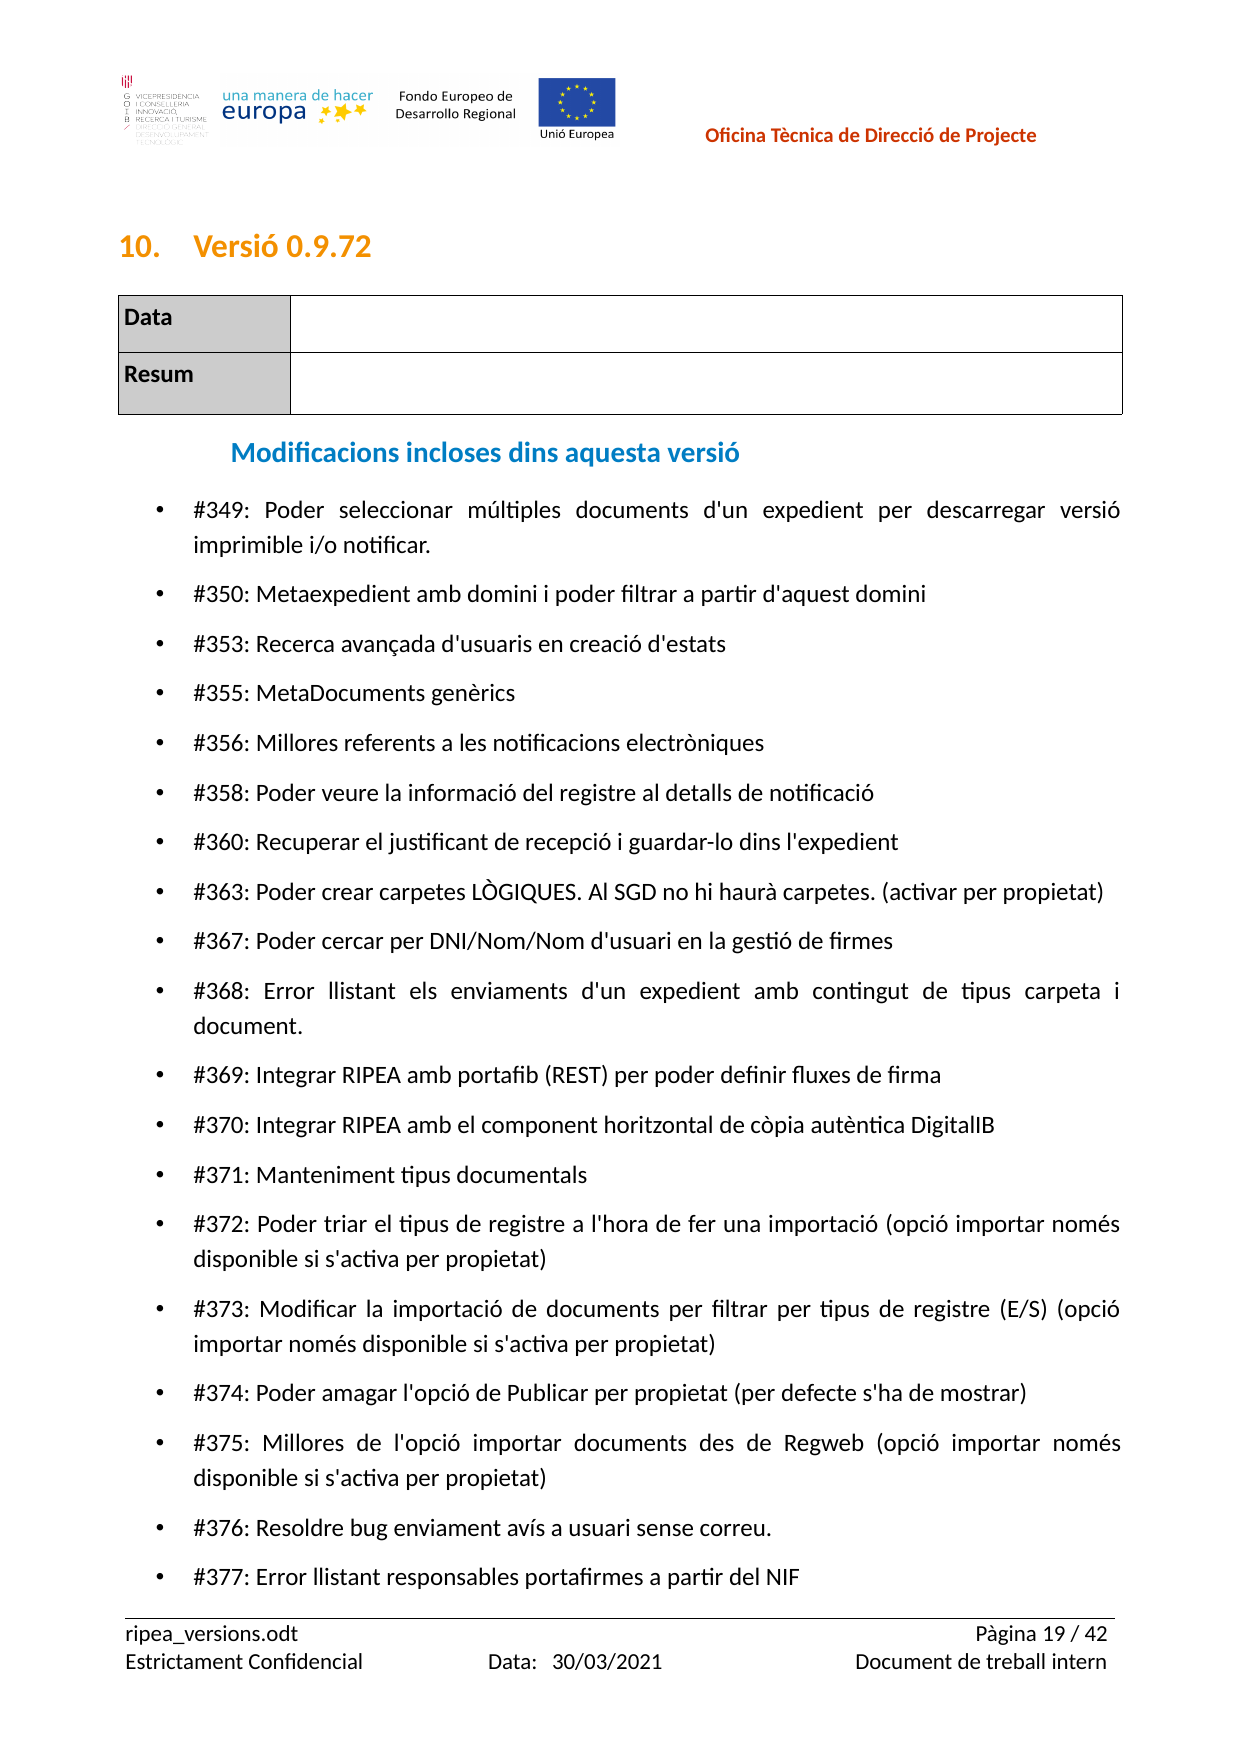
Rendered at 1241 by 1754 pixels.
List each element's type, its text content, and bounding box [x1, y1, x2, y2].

table_cell Resum [119, 353, 290, 414]
list #356: Millores referents a les notificacions electròniques [156, 727, 1122, 758]
table_header [291, 296, 1122, 352]
list #375: Millores de l'opció importar documents des de Regweb (opció importar només disponible si s'activa per propietat) [156, 1427, 1122, 1493]
list #369: Integrar RIPEA amb portafib (REST) per poder definir fluxes de firma [156, 1059, 1122, 1090]
list #371: Manteniment tipus documentals [156, 1159, 1122, 1189]
list #377: Error llistant responsables portafirmes a partir del NIF [156, 1561, 1122, 1592]
list #355: MetaDocuments genèrics [156, 677, 1122, 708]
list #349: Poder seleccionar múltiples documents d'un expedient per descarregar versió imprimible i/o notificar. [156, 494, 1122, 559]
table_header Data [119, 296, 290, 352]
picture [219, 73, 621, 147]
list #360: Recuperar el justificant de recepció i guardar-lo dins l'expedient [156, 826, 1122, 857]
list #368: Error llistant els enviaments d'un expedient amb contingut de tipus carpeta i document. [156, 975, 1122, 1041]
list #358: Poder veure la informació del registre al detalls de notificació [156, 777, 1122, 807]
list #372: Poder triar el tipus de registre a l'hora de fer una importació (opció importar només disponible si s'activa per propietat) [156, 1208, 1122, 1274]
table_cell [291, 353, 1122, 414]
list #367: Poder cercar per DNI/Nom/Nom d'usuari en la gestió de firmes [156, 925, 1122, 956]
list #373: Modificar la importació de documents per filtrar per tipus de registre (E/S) (opció importar només disponible si s'activa per propietat) [156, 1293, 1122, 1358]
subtitle Versió 0.9.72 [118, 225, 1122, 266]
picture [118, 73, 213, 147]
subtitle Modificacions incloses dins aquesta versió [153, 434, 1122, 470]
list #363: Poder crear carpetes LÒGIQUES. Al SGD no hi haurà carpetes. (activar per propietat) [156, 876, 1122, 906]
list #370: Integrar RIPEA amb el component horitzontal de còpia autèntica DigitalIB [156, 1109, 1122, 1140]
list #374: Poder amagar l'opció de Publicar per propietat (per defecte s'ha de mostrar) [156, 1377, 1122, 1408]
list #353: Recerca avançada d'usuaris en creació d'estats [156, 628, 1122, 658]
list #376: Resoldre bug enviament avís a usuari sense correu. [156, 1512, 1122, 1542]
list #350: Metaexpedient amb domini i poder filtrar a partir d'aquest domini [156, 578, 1122, 609]
